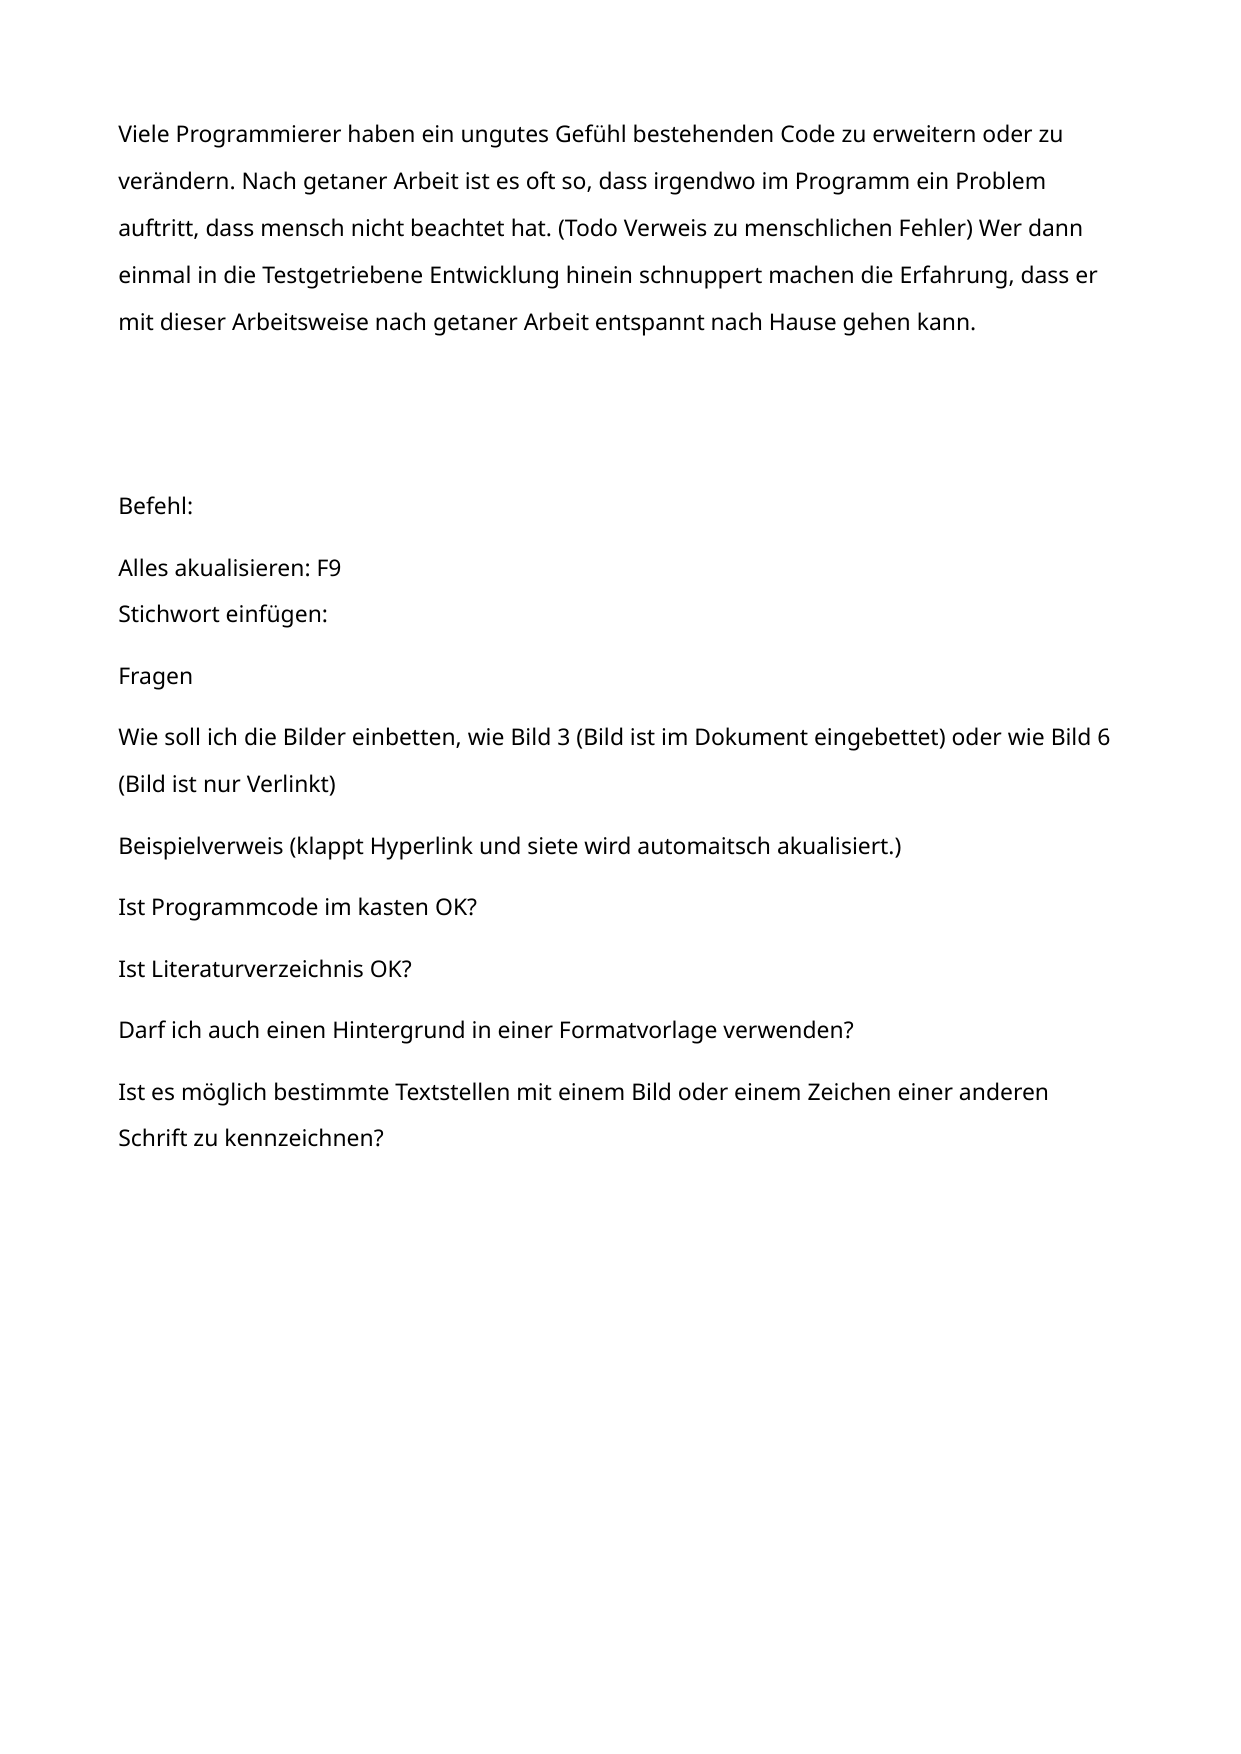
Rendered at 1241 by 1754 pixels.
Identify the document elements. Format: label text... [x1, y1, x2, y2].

text Viele Programmierer haben ein ungutes Gefühl bestehenden Code zu erweitern oder zu verändern. Nach getaner Arbeit ist es oft so, dass irgendwo im Programm ein Problem auftritt, dass mensch nicht beachtet hat. (Todo Verweis zu menschlichen Fehler) Wer dann einmal in die Testgetriebene Entwicklung hinein schnuppert machen die Erfahrung, dass er mit dieser Arbeitsweise nach getaner Arbeit entspannt nach Hause gehen kann. [118, 118, 1122, 337]
text Wie soll ich die Bilder einbetten, wie Bild 3 (Bild ist im Dokument eingebettet) oder wie Bild 6 (Bild ist nur Verlinkt) [118, 721, 1122, 799]
text Darf ich auch einen Hintergrund in einer Formatvorlage verwenden? [118, 1014, 1122, 1045]
text Ist Literaturverzeichnis OK? [118, 952, 1122, 984]
text Beispielverweis (klappt Hyperlink und siete wird automaitsch akualisiert.) [118, 829, 1122, 861]
text Ist Programmcode im kasten OK? [118, 891, 1122, 922]
text Alles akualisieren: F9 Stichwort einfügen: [118, 551, 1122, 629]
text Befehl: [118, 490, 1122, 521]
text Ist es möglich bestimmte Textstellen mit einem Bild oder einem Zeichen einer anderen Schrift zu kennzeichnen? [118, 1075, 1122, 1153]
text Fragen [118, 660, 1122, 691]
